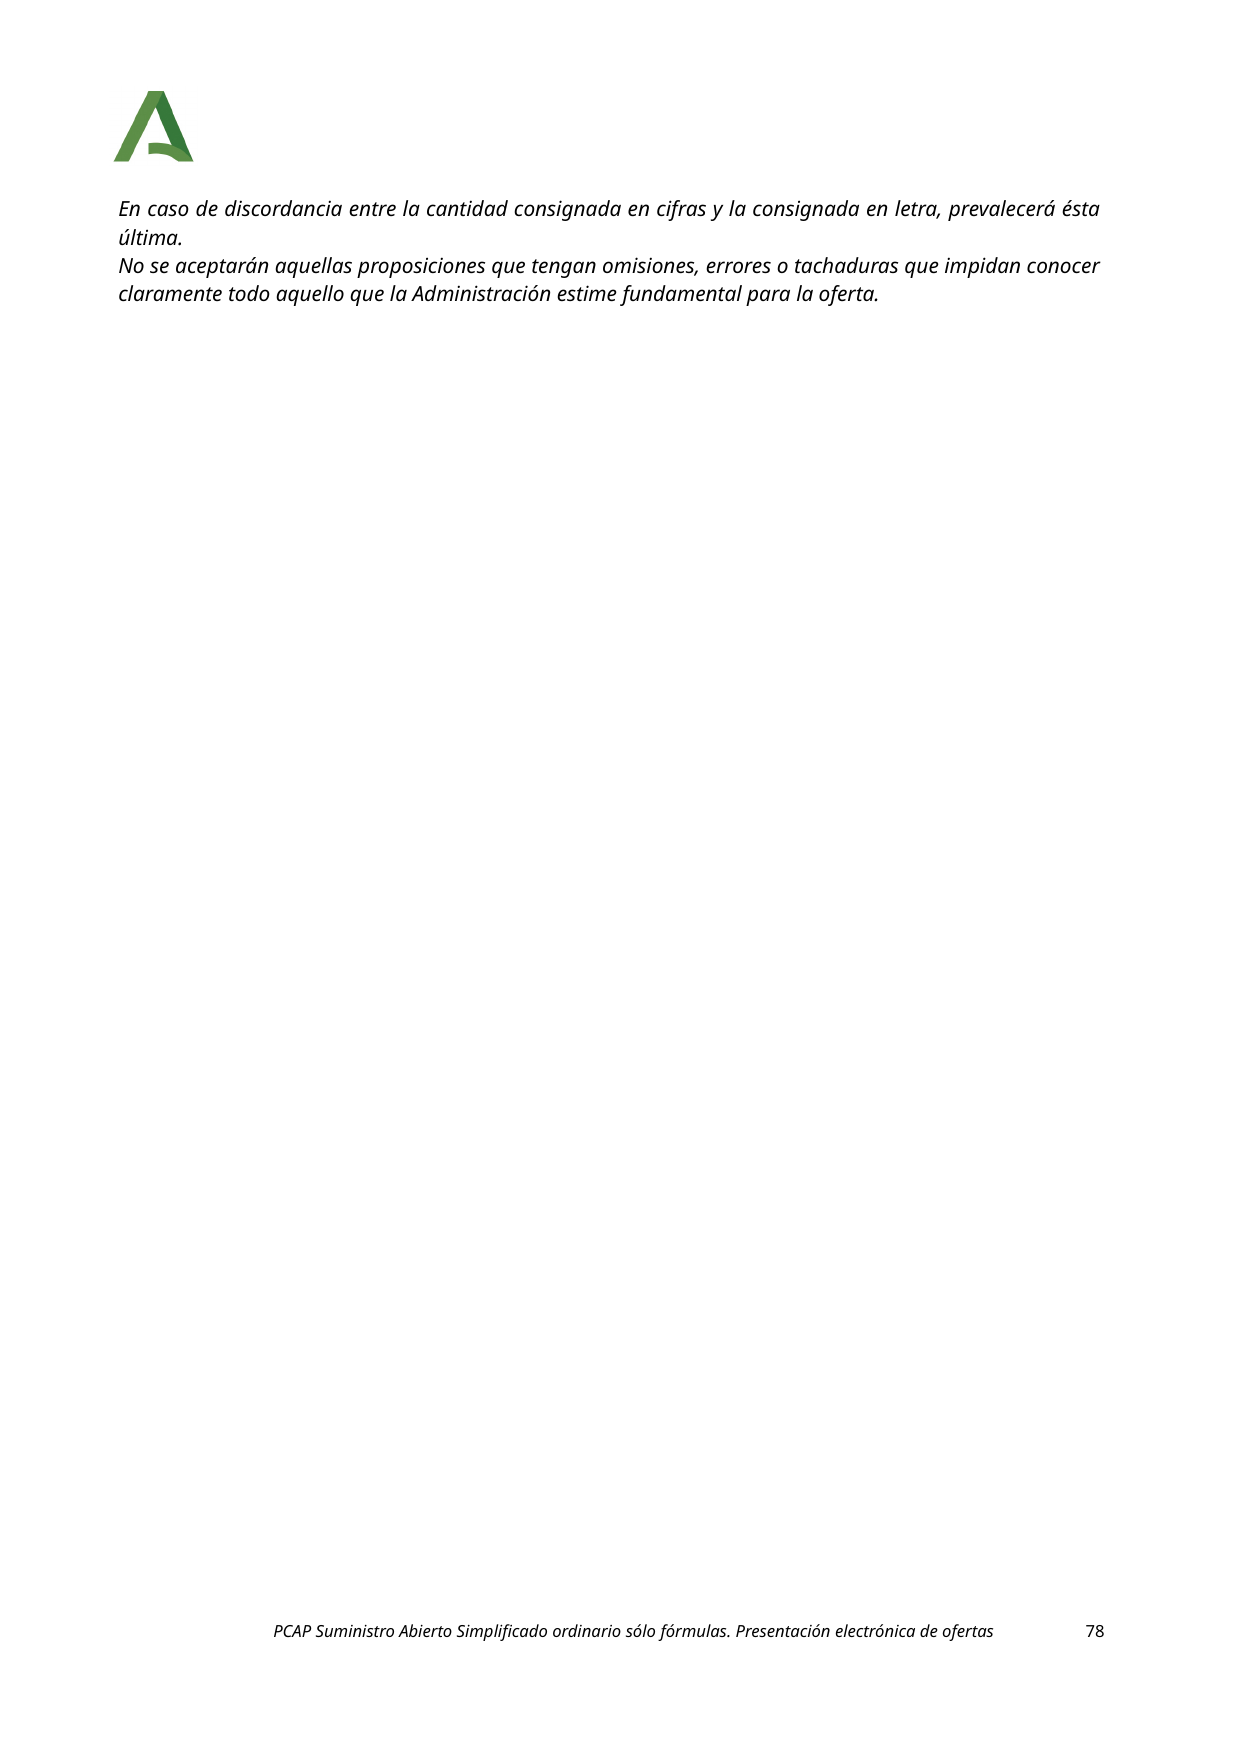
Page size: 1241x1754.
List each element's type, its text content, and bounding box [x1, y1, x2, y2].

picture [109, 86, 198, 166]
text No se aceptarán aquellas proposiciones que tengan omisiones, errores o tachaduras que impidan conocer claramente todo aquello que la Administración estime fundamental para la oferta. [118, 251, 1104, 308]
text En caso de discordancia entre la cantidad consignada en cifras y la consignada en letra, prevalecerá ésta última. [118, 194, 1104, 251]
